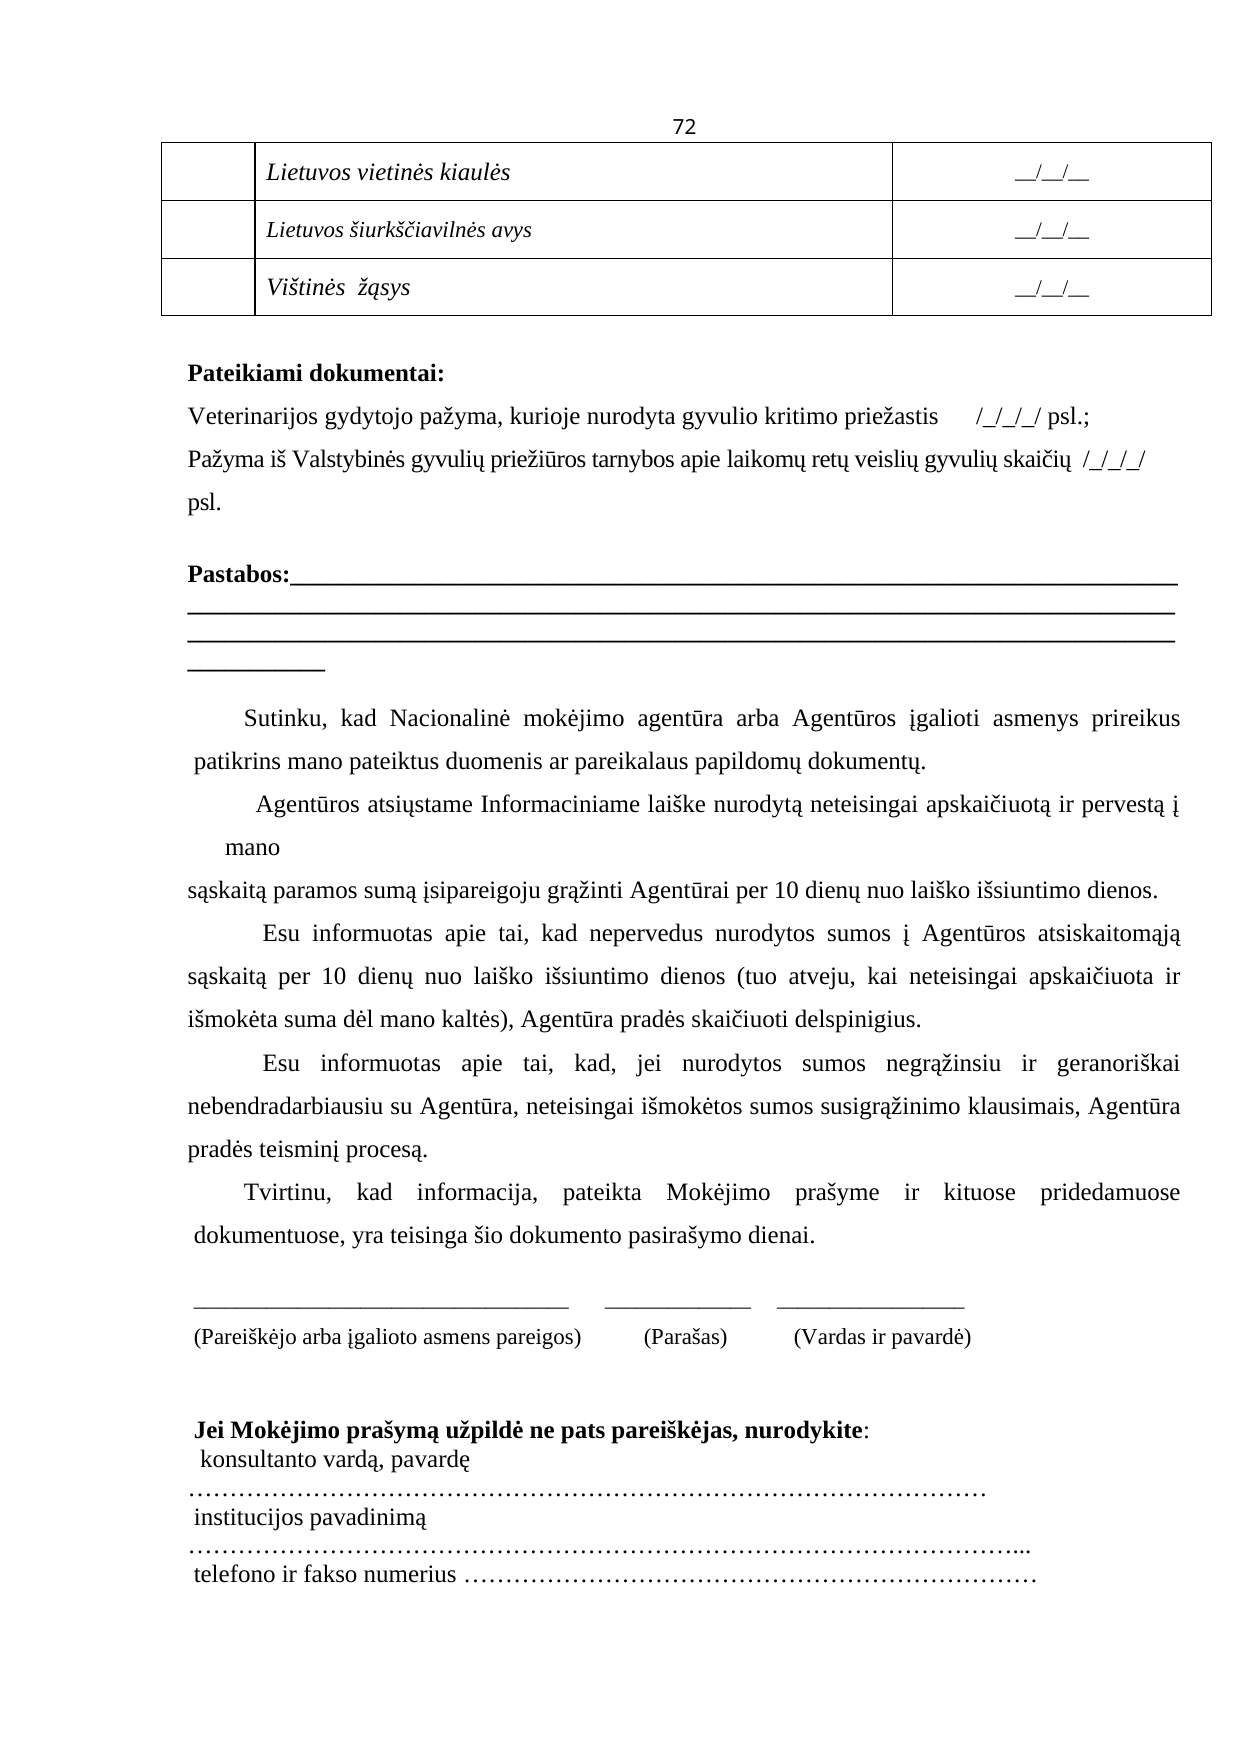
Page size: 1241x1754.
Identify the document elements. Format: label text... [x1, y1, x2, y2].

text Agentūros atsiųstame Informaciniame laiške nurodytą neteisingai apskaičiuotą ir pervestą į mano [225, 789, 1181, 861]
table_cell [162, 143, 254, 200]
subtitle institucijos pavadinimą ………………………………………………………………………………………... [187, 1502, 1181, 1559]
text Veterinarijos gydytojo pažyma, kurioje nurodyta gyvulio kritimo priežastis /_/_/_/ psl.; [187, 401, 1181, 429]
table_cell Lietuvos vietinės kiaulės [256, 143, 892, 200]
text Pastabos:________________________________________________________________________________________________________________________________________________________________________________________________________________________________________________ [187, 559, 1181, 674]
table_cell [162, 201, 254, 257]
text sąskaitą paramos sumą įsipareigoju grąžinti Agentūrai per 10 dienų nuo laiško išsiuntimo dienos. [187, 875, 1181, 904]
text Sutinku, kad Nacionalinė mokėjimo agentūra arba Agentūros įgalioti asmenys prireikus patikrins mano pateiktus duomenis ar pareikalaus papildomų dokumentų. [193, 703, 1181, 774]
table_cell __/__/__ [893, 259, 1211, 315]
subtitle konsultanto vardą, pavardę …………………………………………………………………………………… [187, 1444, 1181, 1502]
text Jei Mokėjimo prašymą užpildė ne pats pareiškėjas, nurodykite: [193, 1416, 1181, 1444]
text ____________________________________ ______________ __________________ [193, 1287, 1181, 1311]
table_cell __/__/__ [893, 143, 1211, 200]
text Pateikiami dokumentai: [187, 358, 1181, 386]
table_cell Vištinės žąsys [256, 259, 892, 315]
table_cell Lietuvos šiurkščiavilnės avys [256, 201, 892, 257]
text Pažyma iš Valstybinės gyvulių priežiūros tarnybos apie laikomų retų veislių gyvulių skaičių /_/_/_/ psl. [187, 444, 1181, 516]
text Esu informuotas apie tai, kad, jei nurodytos sumos negrąžinsiu ir geranoriškai nebendradarbiausiu su Agentūra, neteisingai išmokėtos sumos susigrąžinimo klausimais, Agentūra pradės teisminį procesą. [187, 1048, 1181, 1163]
text telefono ir fakso numerius …………………………………………………………… [193, 1559, 1181, 1588]
text Tvirtinu, kad informacija, pateikta Mokėjimo prašyme ir kituose pridedamuose dokumentuose, yra teisinga šio dokumento pasirašymo dienai. [193, 1177, 1181, 1249]
text (Pareiškėjo arba įgalioto asmens pareigos) (Parašas) (Vardas ir pavardė) [193, 1323, 1181, 1350]
text Esu informuotas apie tai, kad nepervedus nurodytos sumos į Agentūros atsiskaitomąją sąskaitą per 10 dienų nuo laiško išsiuntimo dienos (tuo atveju, kai neteisingai apskaičiuota ir išmokėta suma dėl mano kaltės), Agentūra pradės skaičiuoti delspinigius. [187, 918, 1181, 1033]
table_cell [162, 259, 254, 315]
table_cell __/__/__ [893, 201, 1211, 257]
